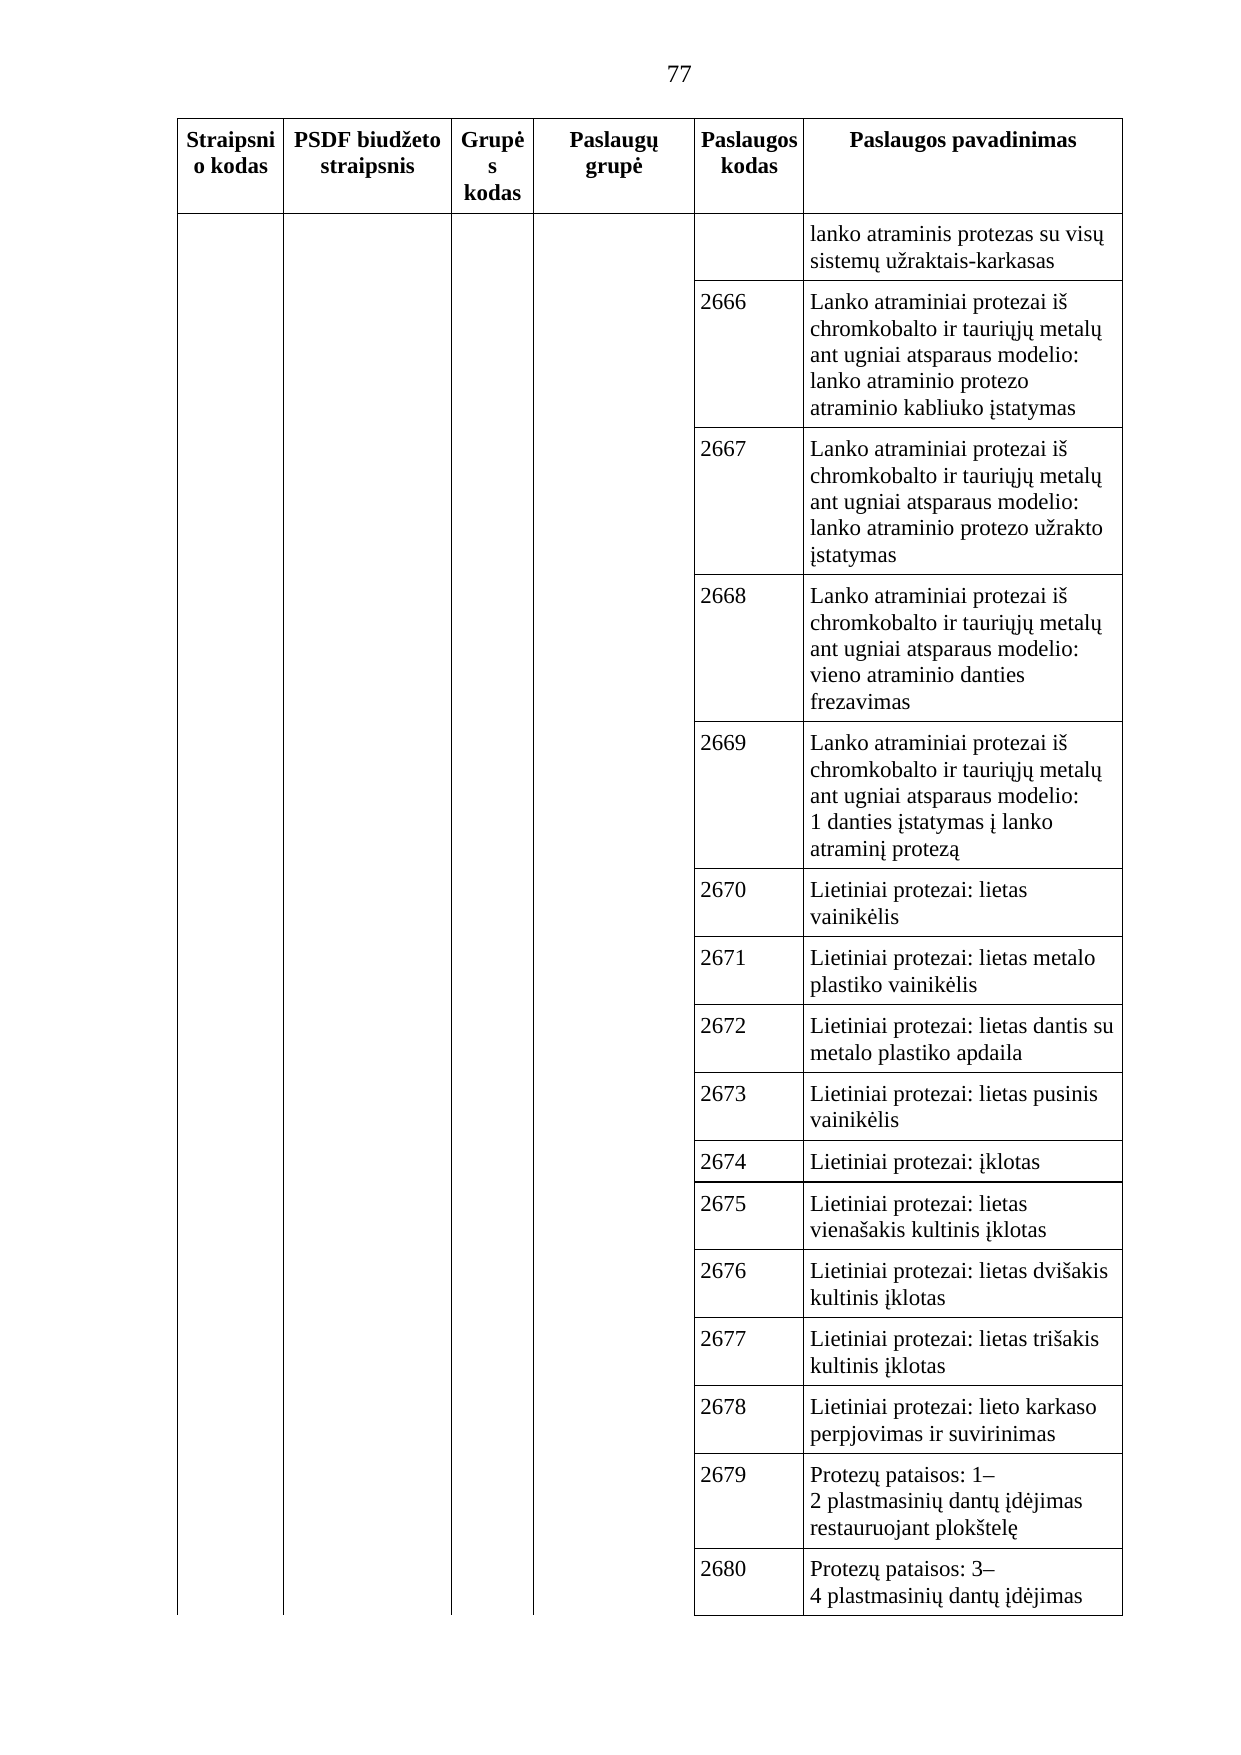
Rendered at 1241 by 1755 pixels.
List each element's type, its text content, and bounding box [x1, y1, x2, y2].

table_cell Lanko atraminiai protezai iš chromkobalto ir tauriųjų metalų ant ugniai atsparaus modelio: lanko atraminio protezo atraminio kabliuko įstatymas [804, 281, 1122, 427]
table_cell 2669 [695, 722, 803, 868]
table_cell [178, 214, 283, 280]
table_cell [178, 1548, 283, 1615]
table_cell [284, 721, 451, 868]
table_cell [178, 1140, 283, 1181]
table_cell [284, 1548, 451, 1615]
table_cell [284, 1317, 451, 1385]
table_cell Lietiniai protezai: lieto karkaso perpjovimas ir suvirinimas [804, 1386, 1122, 1453]
table_cell [452, 214, 533, 280]
table_header Paslaugų grupė [534, 119, 694, 212]
table_cell [534, 427, 694, 574]
table_cell [178, 721, 283, 868]
table_cell 2672 [695, 1005, 803, 1072]
table_cell Lietiniai protezai: lietas metalo plastiko vainikėlis [804, 937, 1122, 1004]
table_cell [452, 936, 533, 1004]
table_cell [284, 1072, 451, 1140]
table_cell Lietiniai protezai: lietas vienašakis kultinis įklotas [804, 1183, 1122, 1249]
table_cell 2674 [695, 1141, 803, 1181]
table_cell [452, 1181, 533, 1249]
table_cell 2675 [695, 1183, 803, 1249]
table_cell [452, 574, 533, 721]
table_cell [534, 1453, 694, 1547]
table_cell [178, 1072, 283, 1140]
table_cell Lietiniai protezai: lietas dantis su metalo plastiko apdaila [804, 1005, 1122, 1072]
table_cell [178, 1181, 283, 1249]
table_cell [284, 1249, 451, 1317]
table_cell [178, 936, 283, 1004]
table_cell [452, 1317, 533, 1385]
table_cell [284, 1140, 451, 1181]
table_cell [534, 1249, 694, 1317]
table_header Paslaugos kodas [695, 119, 803, 212]
table_cell [534, 1385, 694, 1453]
table_cell Protezų pataisos: 3–4 plastmasinių dantų įdėjimas [804, 1549, 1122, 1615]
table_cell lanko atraminis protezas su visų sistemų užraktais-karkasas [804, 214, 1122, 280]
table_cell [534, 280, 694, 427]
table_cell 2673 [695, 1073, 803, 1140]
table_cell [534, 868, 694, 936]
table_cell [452, 1140, 533, 1181]
table_cell 2677 [695, 1318, 803, 1385]
table_cell Lanko atraminiai protezai iš chromkobalto ir tauriųjų metalų ant ugniai atsparaus modelio: lanko atraminio protezo užrakto įstatymas [804, 428, 1122, 574]
table_header Paslaugos pavadinimas [804, 119, 1122, 212]
table_cell [178, 1453, 283, 1547]
table_cell Lietiniai protezai: lietas pusinis vainikėlis [804, 1073, 1122, 1140]
table_cell [284, 936, 451, 1004]
table_cell 2666 [695, 281, 803, 427]
table_cell [178, 1385, 283, 1453]
table_cell [284, 868, 451, 936]
table_cell Lietiniai protezai: įklotas [804, 1141, 1122, 1181]
table_cell [534, 1548, 694, 1615]
table_cell 2671 [695, 937, 803, 1004]
table_cell [452, 868, 533, 936]
table_cell Lanko atraminiai protezai iš chromkobalto ir tauriųjų metalų ant ugniai atsparaus modelio: vieno atraminio danties frezavimas [804, 575, 1122, 721]
table_cell 2679 [695, 1454, 803, 1547]
table_cell [284, 427, 451, 574]
table_cell [178, 280, 283, 427]
table_cell [178, 574, 283, 721]
table_cell 2667 [695, 428, 803, 574]
table_cell [534, 214, 694, 280]
table_cell [178, 1317, 283, 1385]
table_cell [534, 1004, 694, 1072]
table_cell 2670 [695, 869, 803, 936]
table_cell [452, 280, 533, 427]
table_cell [284, 574, 451, 721]
table_cell [284, 1385, 451, 1453]
table_header Straipsnio kodas [178, 119, 283, 212]
table_cell [178, 1004, 283, 1072]
table_cell [534, 721, 694, 868]
table_cell [534, 574, 694, 721]
table_cell [284, 280, 451, 427]
table_header PSDF biudžeto straipsnis [284, 119, 451, 212]
table_cell [178, 427, 283, 574]
table_cell [284, 1004, 451, 1072]
table_cell 2668 [695, 575, 803, 721]
table_cell Lanko atraminiai protezai iš chromkobalto ir tauriųjų metalų ant ugniai atsparaus modelio: 1 danties įstatymas į lanko atraminį protezą [804, 722, 1122, 868]
table_cell [178, 868, 283, 936]
table_cell [534, 1181, 694, 1249]
table_cell [695, 214, 803, 280]
table_cell [534, 1140, 694, 1181]
table_cell [534, 936, 694, 1004]
table_cell [452, 1249, 533, 1317]
table_header Grupės kodas [452, 119, 533, 212]
table_cell Lietiniai protezai: lietas trišakis kultinis įklotas [804, 1318, 1122, 1385]
table_cell [534, 1072, 694, 1140]
table_cell [452, 1072, 533, 1140]
table_cell [452, 1453, 533, 1547]
table_cell 2680 [695, 1549, 803, 1615]
table_cell 2678 [695, 1386, 803, 1453]
table_cell [452, 1004, 533, 1072]
table_cell [284, 1181, 451, 1249]
table_cell [284, 214, 451, 280]
table_cell Protezų pataisos: 1–2 plastmasinių dantų įdėjimas restauruojant plokštelę [804, 1454, 1122, 1547]
table_cell 2676 [695, 1250, 803, 1317]
table_cell [452, 721, 533, 868]
table_cell [452, 1548, 533, 1615]
table_cell Lietiniai protezai: lietas vainikėlis [804, 869, 1122, 936]
table_cell [284, 1453, 451, 1547]
table_cell [452, 1385, 533, 1453]
table_cell [534, 1317, 694, 1385]
table_cell [452, 427, 533, 574]
table_cell [178, 1249, 283, 1317]
table_cell Lietiniai protezai: lietas dvišakis kultinis įklotas [804, 1250, 1122, 1317]
